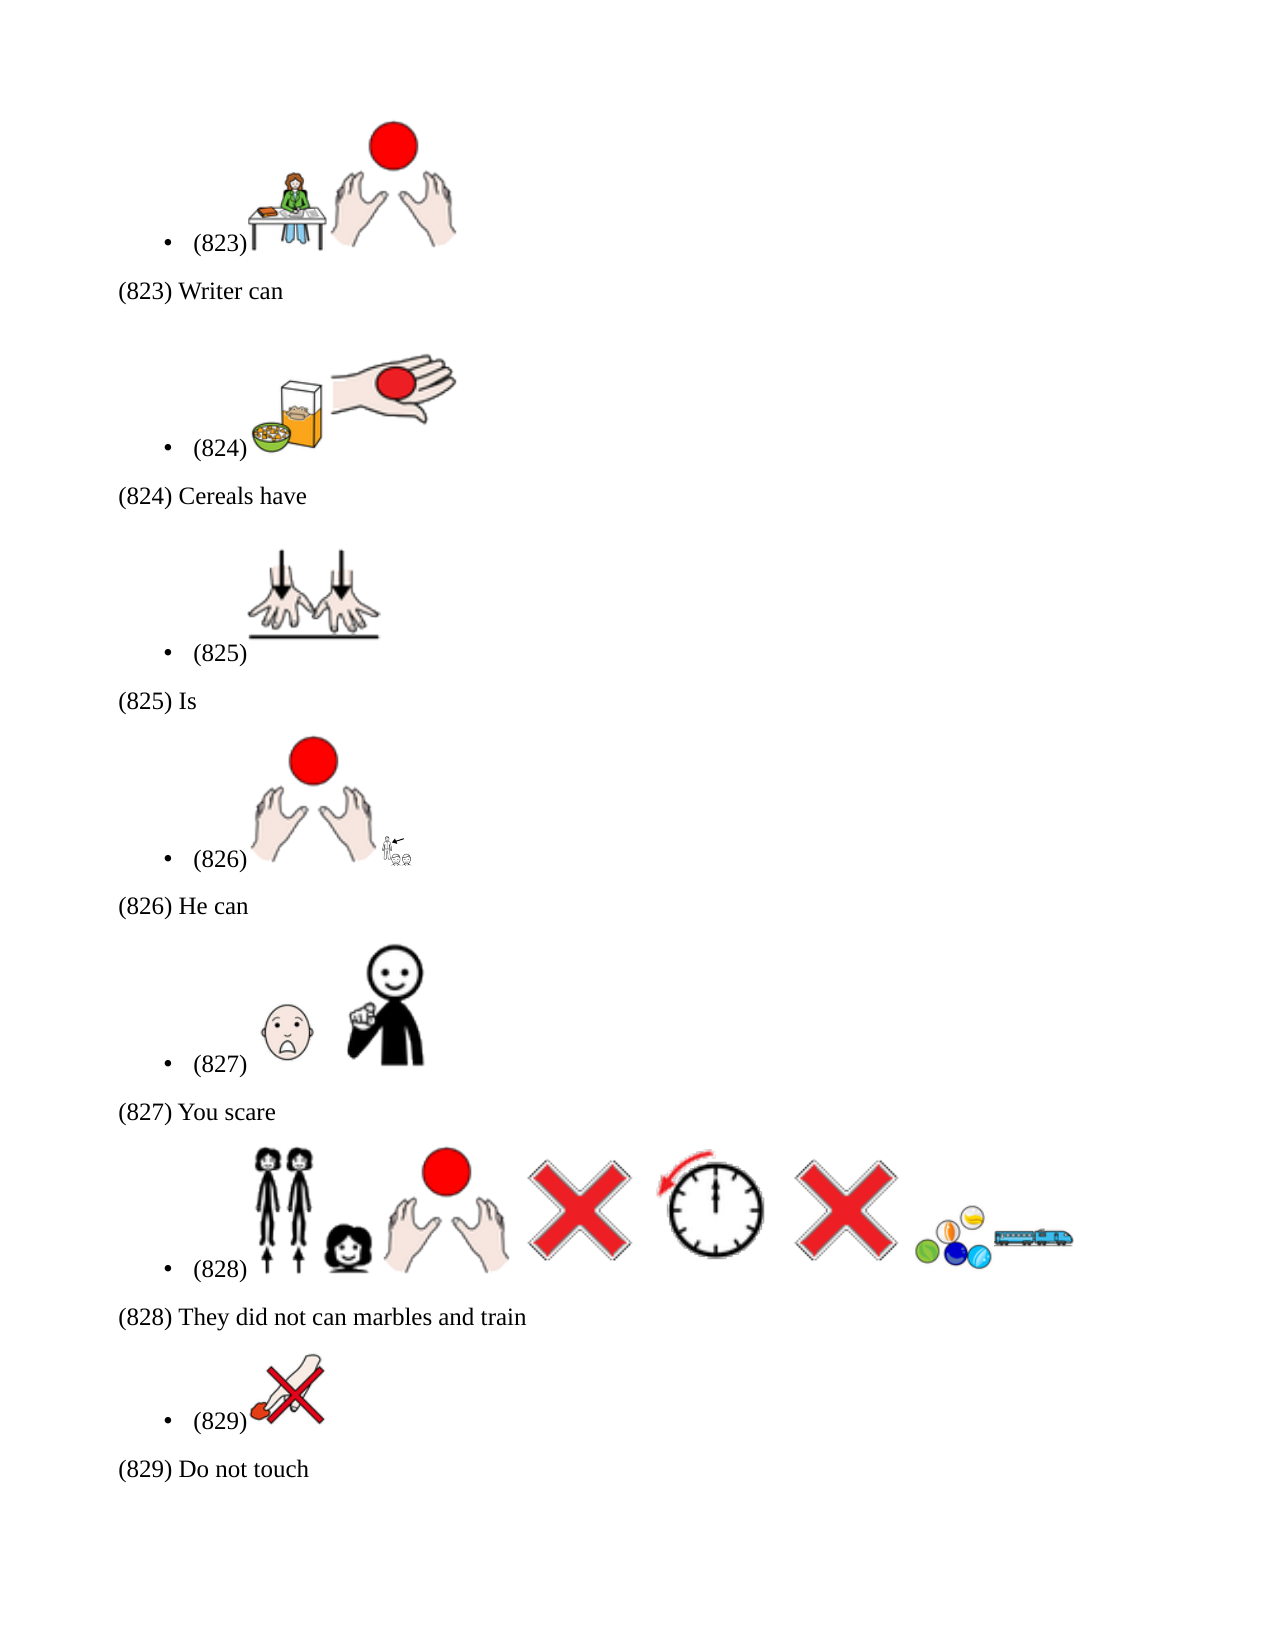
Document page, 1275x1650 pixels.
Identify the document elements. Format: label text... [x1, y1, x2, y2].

text (823) Writer can [118, 276, 1157, 304]
list (828) [164, 1144, 1157, 1283]
text (828) They did not can marbles and train [118, 1302, 1157, 1331]
text (824) Cereals have [118, 481, 1157, 510]
list (827) [164, 939, 1157, 1078]
text (825) Is [118, 686, 1157, 715]
picture [247, 1349, 328, 1430]
text (826) He can [118, 891, 1157, 920]
list (825) [164, 528, 1157, 667]
text (829) Do not touch [118, 1454, 1157, 1482]
picture [247, 528, 381, 662]
list (829) [164, 1349, 1157, 1435]
picture [247, 1144, 1074, 1278]
list (824) [164, 323, 1157, 462]
list (823) [164, 118, 1157, 257]
picture [247, 118, 461, 252]
picture [247, 938, 461, 1073]
picture [247, 323, 461, 457]
picture [247, 733, 413, 867]
list (826) [164, 734, 1157, 872]
text (827) You scare [118, 1097, 1157, 1125]
